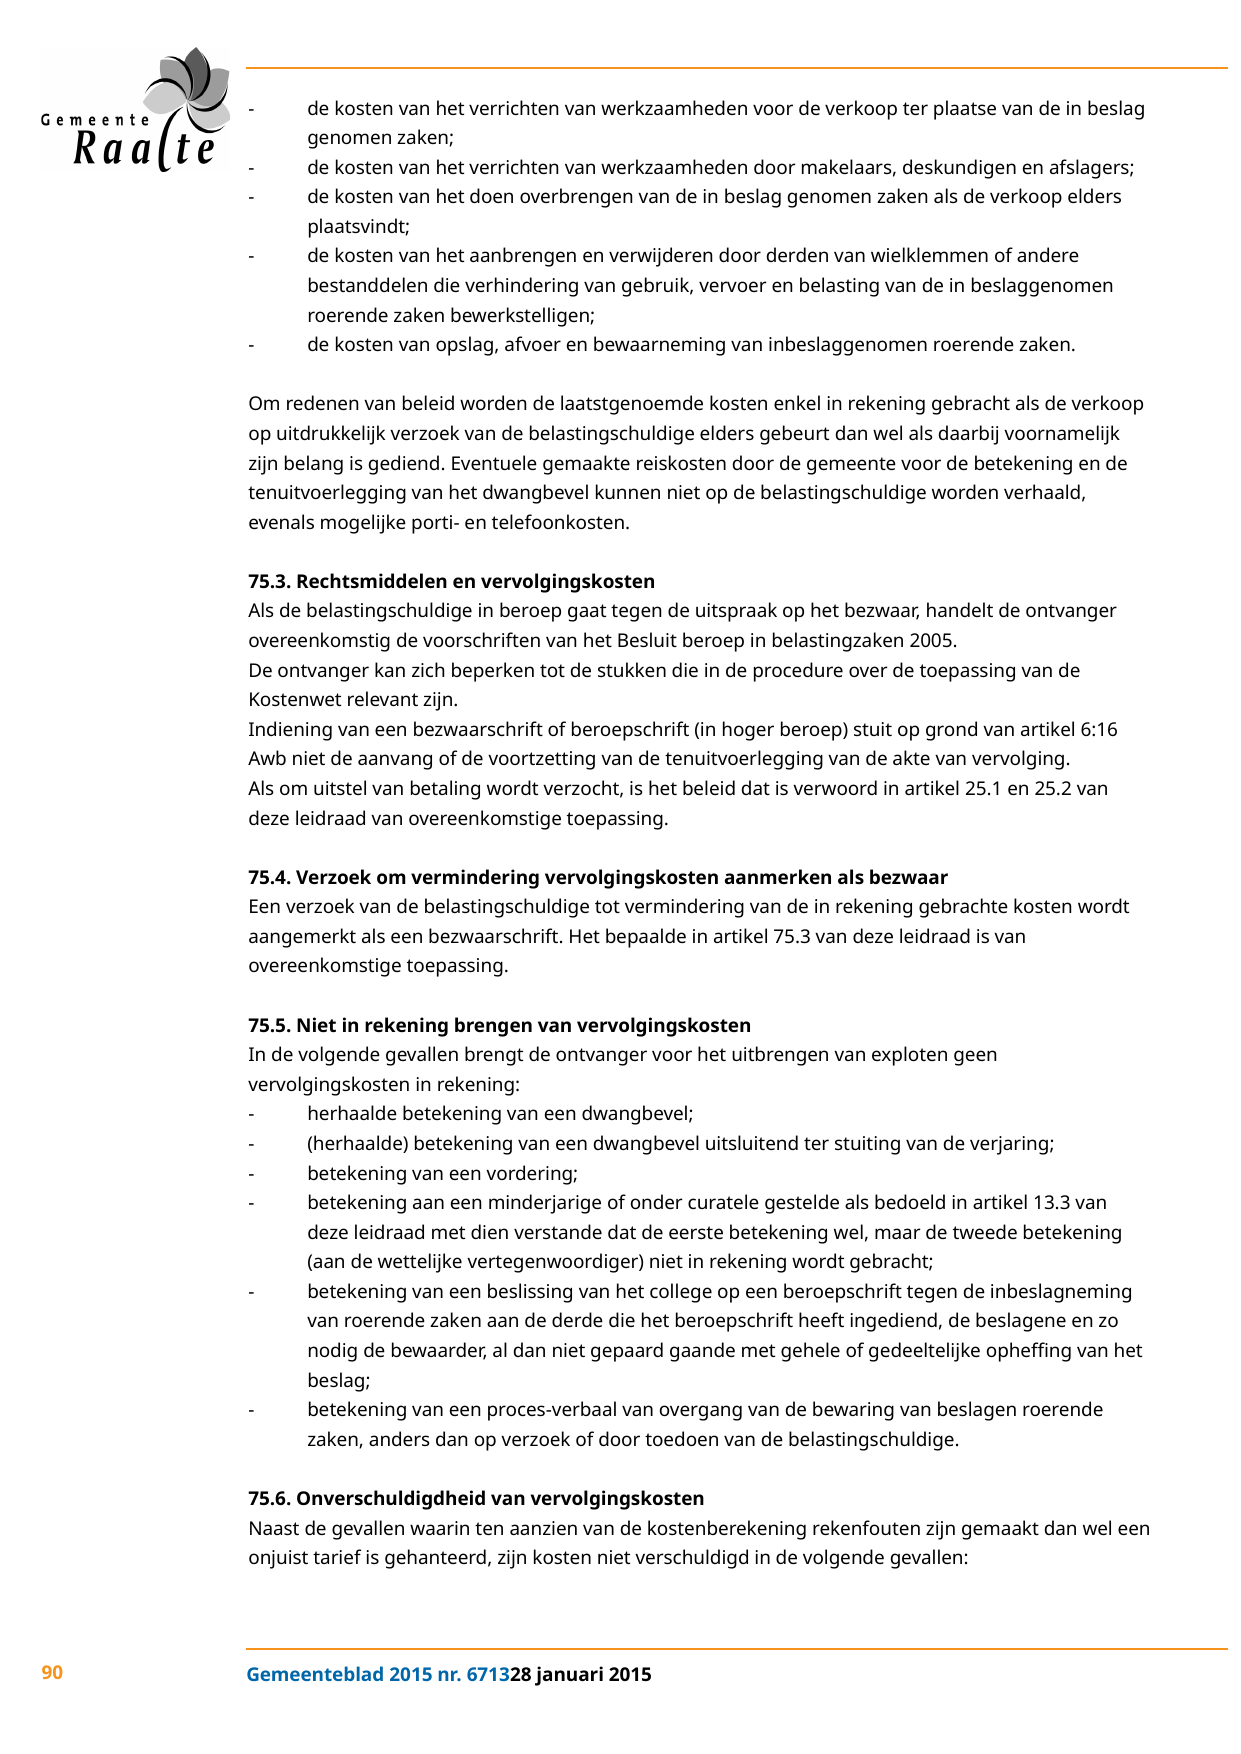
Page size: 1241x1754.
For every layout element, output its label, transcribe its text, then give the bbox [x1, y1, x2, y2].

list (herhaalde) betekening van een dwangbevel uitsluitend ter stuiting van de verjaring; [248, 1130, 1152, 1156]
picture [41, 47, 231, 172]
text De ontvanger kan zich beperken tot de stukken die in de procedure over de toepassing van de Kostenwet relevant zijn. [248, 657, 1152, 712]
list de kosten van het aanbrengen en verwijderen door derden van wielklemmen of andere bestanddelen die verhindering van gebruik, vervoer en belasting van de in beslaggenomen roerende zaken bewerkstelligen; [248, 243, 1152, 328]
text Als om uitstel van betaling wordt verzocht, is het beleid dat is verwoord in artikel 25.1 en 25.2 van deze leidraad van overeenkomstige toepassing. [248, 775, 1152, 831]
list de kosten van opslag, afvoer en bewaarneming van inbeslaggenomen roerende zaken. [248, 331, 1152, 357]
text 75.5. Niet in rekening brengen van vervolgingskosten [248, 1012, 1152, 1038]
text Naast de gevallen waarin ten aanzien van de kostenberekening rekenfouten zijn gemaakt dan wel een onjuist tarief is gehanteerd, zijn kosten niet verschuldigd in de volgende gevallen: [248, 1515, 1152, 1570]
list betekening van een vordering; [248, 1160, 1152, 1186]
text Een verzoek van de belastingschuldige tot vermindering van de in rekening gebrachte kosten wordt aangemerkt als een bezwaarschrift. Het bepaalde in artikel 75.3 van deze leidraad is van overeenkomstige toepassing. [248, 893, 1152, 978]
list betekening van een beslissing van het college op een beroepschrift tegen de inbeslagneming van roerende zaken aan de derde die het beroepschrift heeft ingediend, de beslagene en zo nodig de bewaarder, al dan niet gepaard gaande met gehele of gedeeltelijke opheffing van het beslag; [248, 1278, 1152, 1393]
list betekening van een proces-verbaal van overgang van de bewaring van beslagen roerende zaken, anders dan op verzoek of door toedoen van de belastingschuldige. [248, 1396, 1152, 1452]
text Indiening van een bezwaarschrift of beroepschrift (in hoger beroep) stuit op grond van artikel 6:16 Awb niet de aanvang of de voortzetting van de tenuitvoerlegging van de akte van vervolging. [248, 716, 1152, 771]
list de kosten van het verrichten van werkzaamheden door makelaars, deskundigen en afslagers; [248, 154, 1152, 180]
list de kosten van het doen overbrengen van de in beslag genomen zaken als de verkoop elders plaatsvindt; [248, 183, 1152, 239]
text In de volgende gevallen brengt de ontvanger voor het uitbrengen van exploten geen vervolgingskosten in rekening: [248, 1041, 1152, 1097]
text 75.3. Rechtsmiddelen en vervolgingskosten [248, 568, 1152, 594]
text Om redenen van beleid worden de laatstgenoemde kosten enkel in rekening gebracht als de verkoop op uitdrukkelijk verzoek van de belastingschuldige elders gebeurt dan wel als daarbij voornamelijk zijn belang is gediend. Eventuele gemaakte reiskosten door de gemeente voor de betekening en de tenuitvoerlegging van het dwangbevel kunnen niet op de belastingschuldige worden verhaald, evenals mogelijke porti- en telefoonkosten. [248, 391, 1152, 535]
text 75.4. Verzoek om vermindering vervolgingskosten aanmerken als bezwaar [248, 864, 1152, 890]
text Als de belastingschuldige in beroep gaat tegen de uitspraak op het bezwaar, handelt de ontvanger overeenkomstig de voorschriften van het Besluit beroep in belastingzaken 2005. [248, 598, 1152, 653]
list de kosten van het verrichten van werkzaamheden voor de verkoop ter plaatse van de in beslag genomen zaken; [248, 95, 1152, 150]
list betekening aan een minderjarige of onder curatele gestelde als bedoeld in artikel 13.3 van deze leidraad met dien verstande dat de eerste betekening wel, maar de tweede betekening (aan de wettelijke vertegenwoordiger) niet in rekening wordt gebracht; [248, 1189, 1152, 1274]
list herhaalde betekening van een dwangbevel; [248, 1101, 1152, 1126]
text 75.6. Onverschuldigdheid van vervolgingskosten [248, 1485, 1152, 1511]
